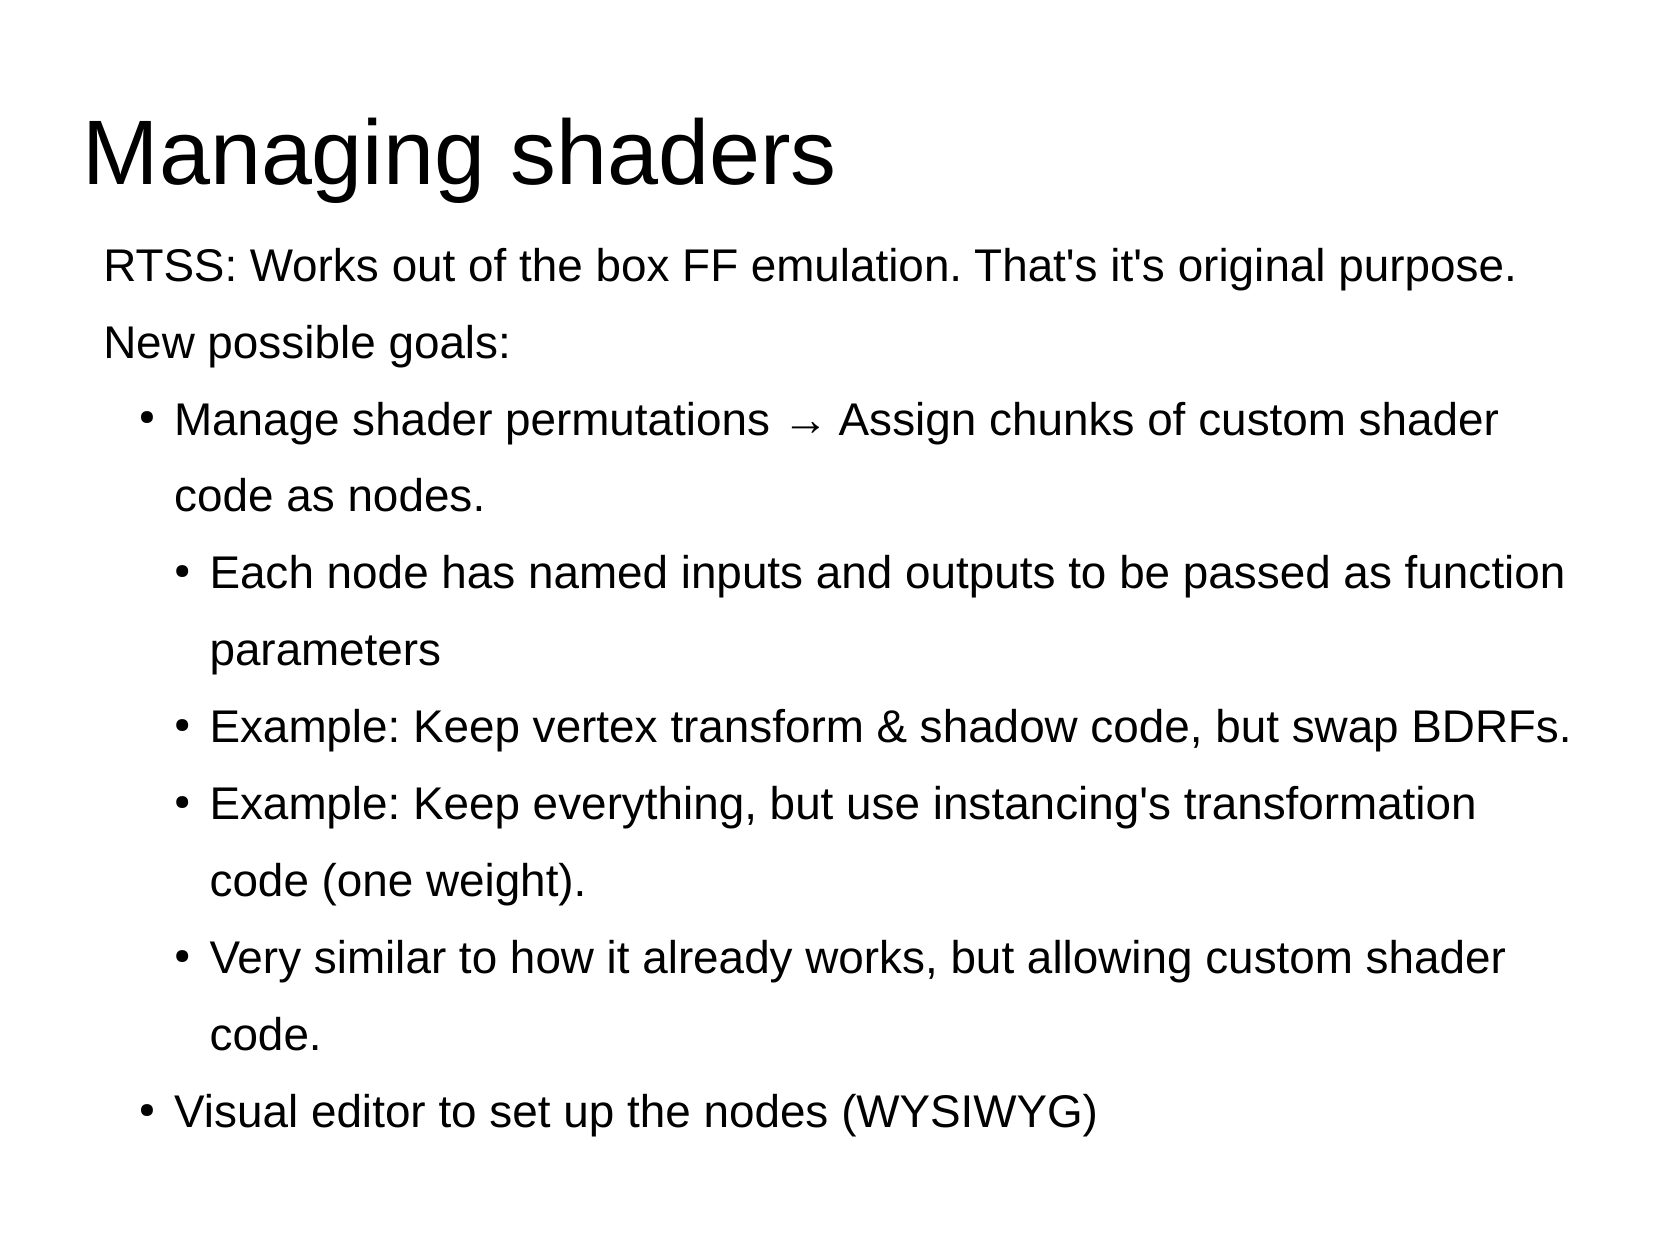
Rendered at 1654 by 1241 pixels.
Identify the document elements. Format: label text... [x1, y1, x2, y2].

title Managing shaders [82, 49, 1571, 257]
text_box RTSS: Works out of the box FF emulation. That's it's original purpose. New possible goals: Manage shader permutations → Assign chunks of custom shader code as nodes. Each node has named inputs and outputs to be passed as function parameters Example: Keep vertex transform & shadow code, but swap BDRFs. Example: Keep everything, but use instancing's transformation code (one weight). Very similar to how it already works, but allowing custom shader code. Visual editor to set up the nodes (WYSIWYG) [88, 206, 1595, 1115]
